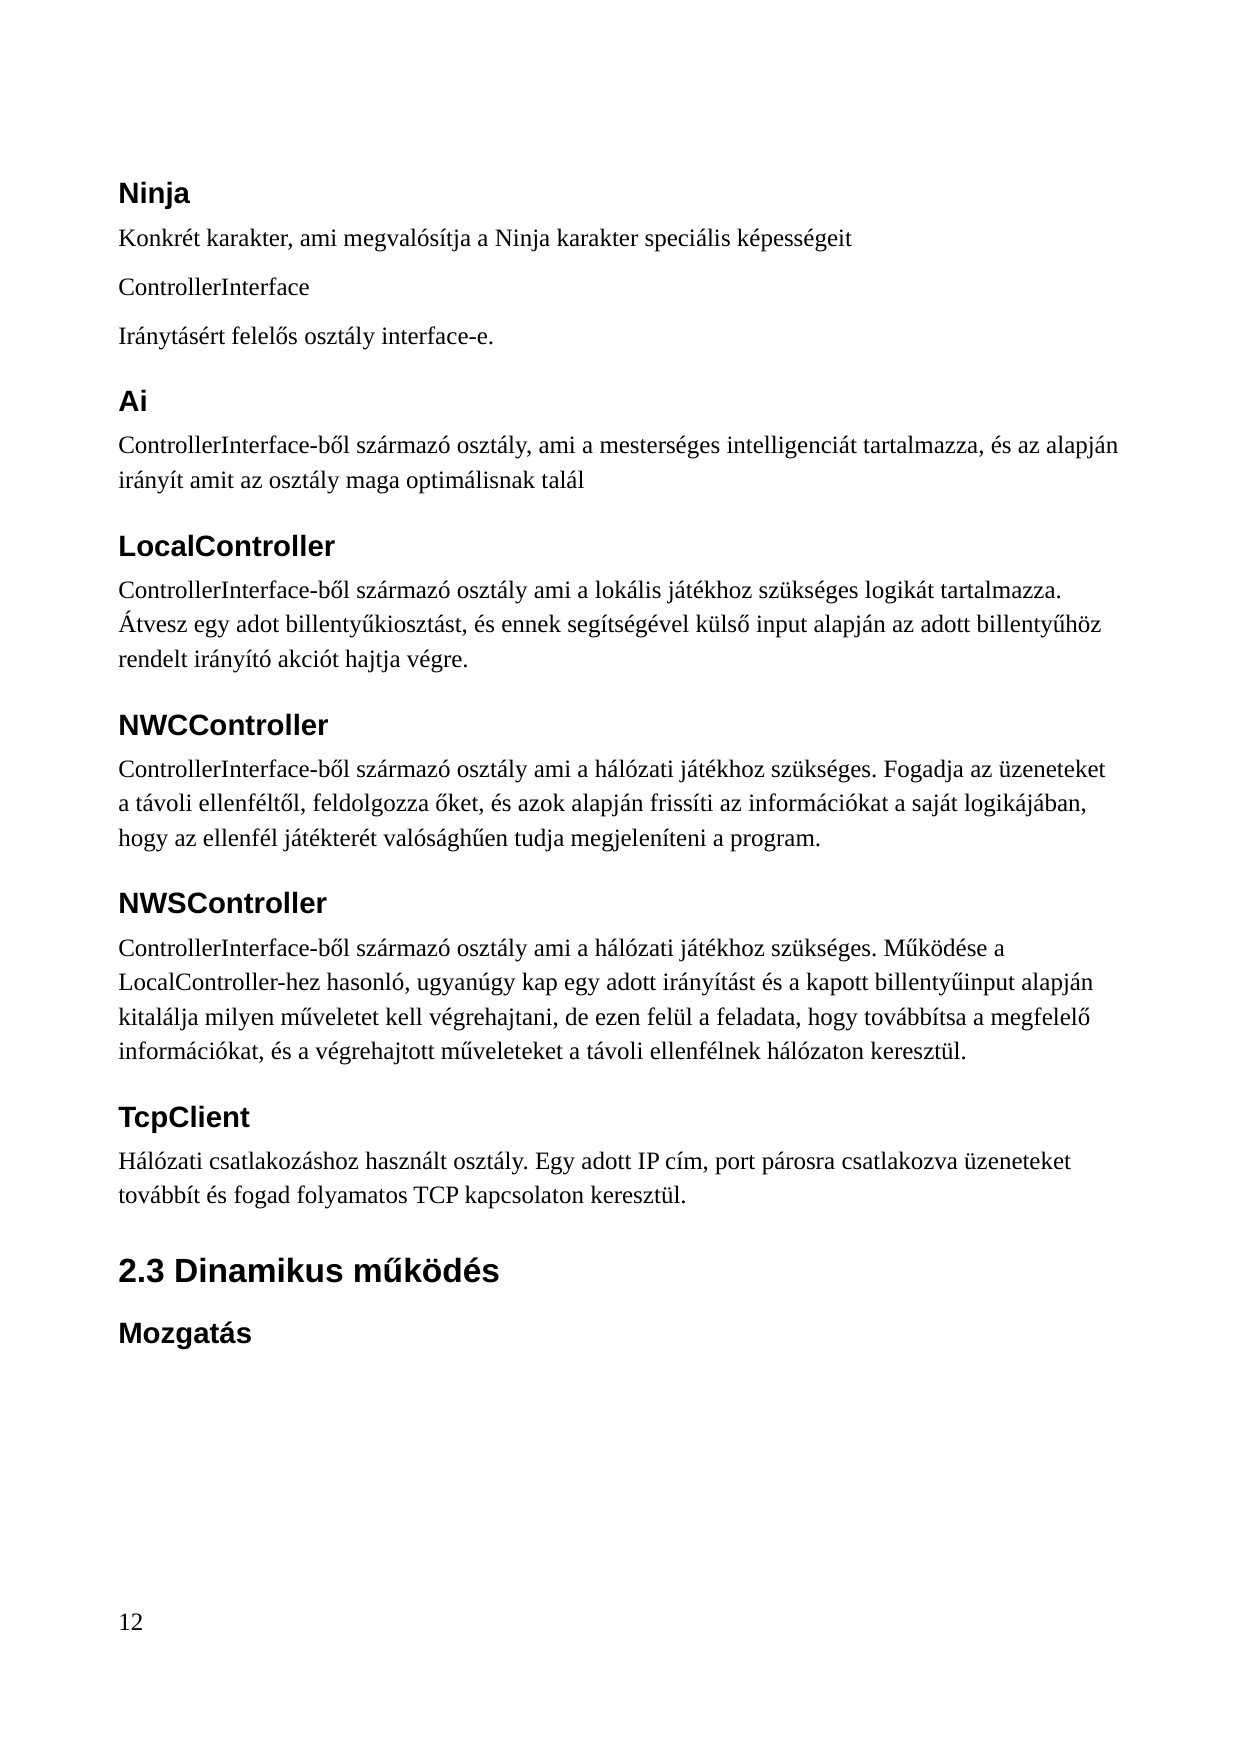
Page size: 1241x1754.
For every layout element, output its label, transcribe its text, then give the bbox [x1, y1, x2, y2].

subtitle TcpClient [118, 1100, 1122, 1133]
subtitle NWSController [118, 886, 1122, 920]
subtitle Ninja [118, 176, 1122, 210]
text Iránytásért felelős osztály interface-e. [118, 321, 1122, 349]
text ControllerInterface [118, 272, 1122, 300]
text ControllerInterface-ből származó osztály ami a hálózati játékhoz szükséges. Fogadja az üzeneteket a távoli ellenféltől, feldolgozza őket, és azok alapján frissíti az információkat a saját logikájában, hogy az ellenfél játékterét valósághűen tudja megjeleníteni a program. [118, 754, 1122, 852]
text ControllerInterface-ből származó osztály ami a hálózati játékhoz szükséges. Működése a LocalController-hez hasonló, ugyanúgy kap egy adott irányítást és a kapott billentyűinput alapján kitalálja milyen műveletet kell végrehajtani, de ezen felül a feladata, hogy továbbítsa a megfelelő információkat, és a végrehajtott műveleteket a távoli ellenfélnek hálózaton keresztül. [118, 933, 1122, 1065]
subtitle NWCController [118, 708, 1122, 741]
text Konkrét karakter, ami megvalósítja a Ninja karakter speciális képességeit [118, 223, 1122, 251]
subtitle Ai [118, 384, 1122, 418]
subtitle Mozgatás [118, 1316, 1122, 1350]
text ControllerInterface-ből származó osztály, ami a mesterséges intelligenciát tartalmazza, és az alapján irányít amit az osztály maga optimálisnak talál [118, 431, 1122, 494]
text Hálózati csatlakozáshoz használt osztály. Egy adott IP cím, port párosra csatlakozva üzeneteket továbbít és fogad folyamatos TCP kapcsolaton keresztül. [118, 1146, 1122, 1209]
subtitle LocalController [118, 529, 1122, 562]
text ControllerInterface-ből származó osztály ami a lokális játékhoz szükséges logikát tartalmazza. Átvesz egy adot billentyűkiosztást, és ennek segítségével külső input alapján az adott billentyűhöz rendelt irányító akciót hajtja végre. [118, 575, 1122, 673]
subtitle 2.3 Dinamikus működés [118, 1250, 1122, 1289]
